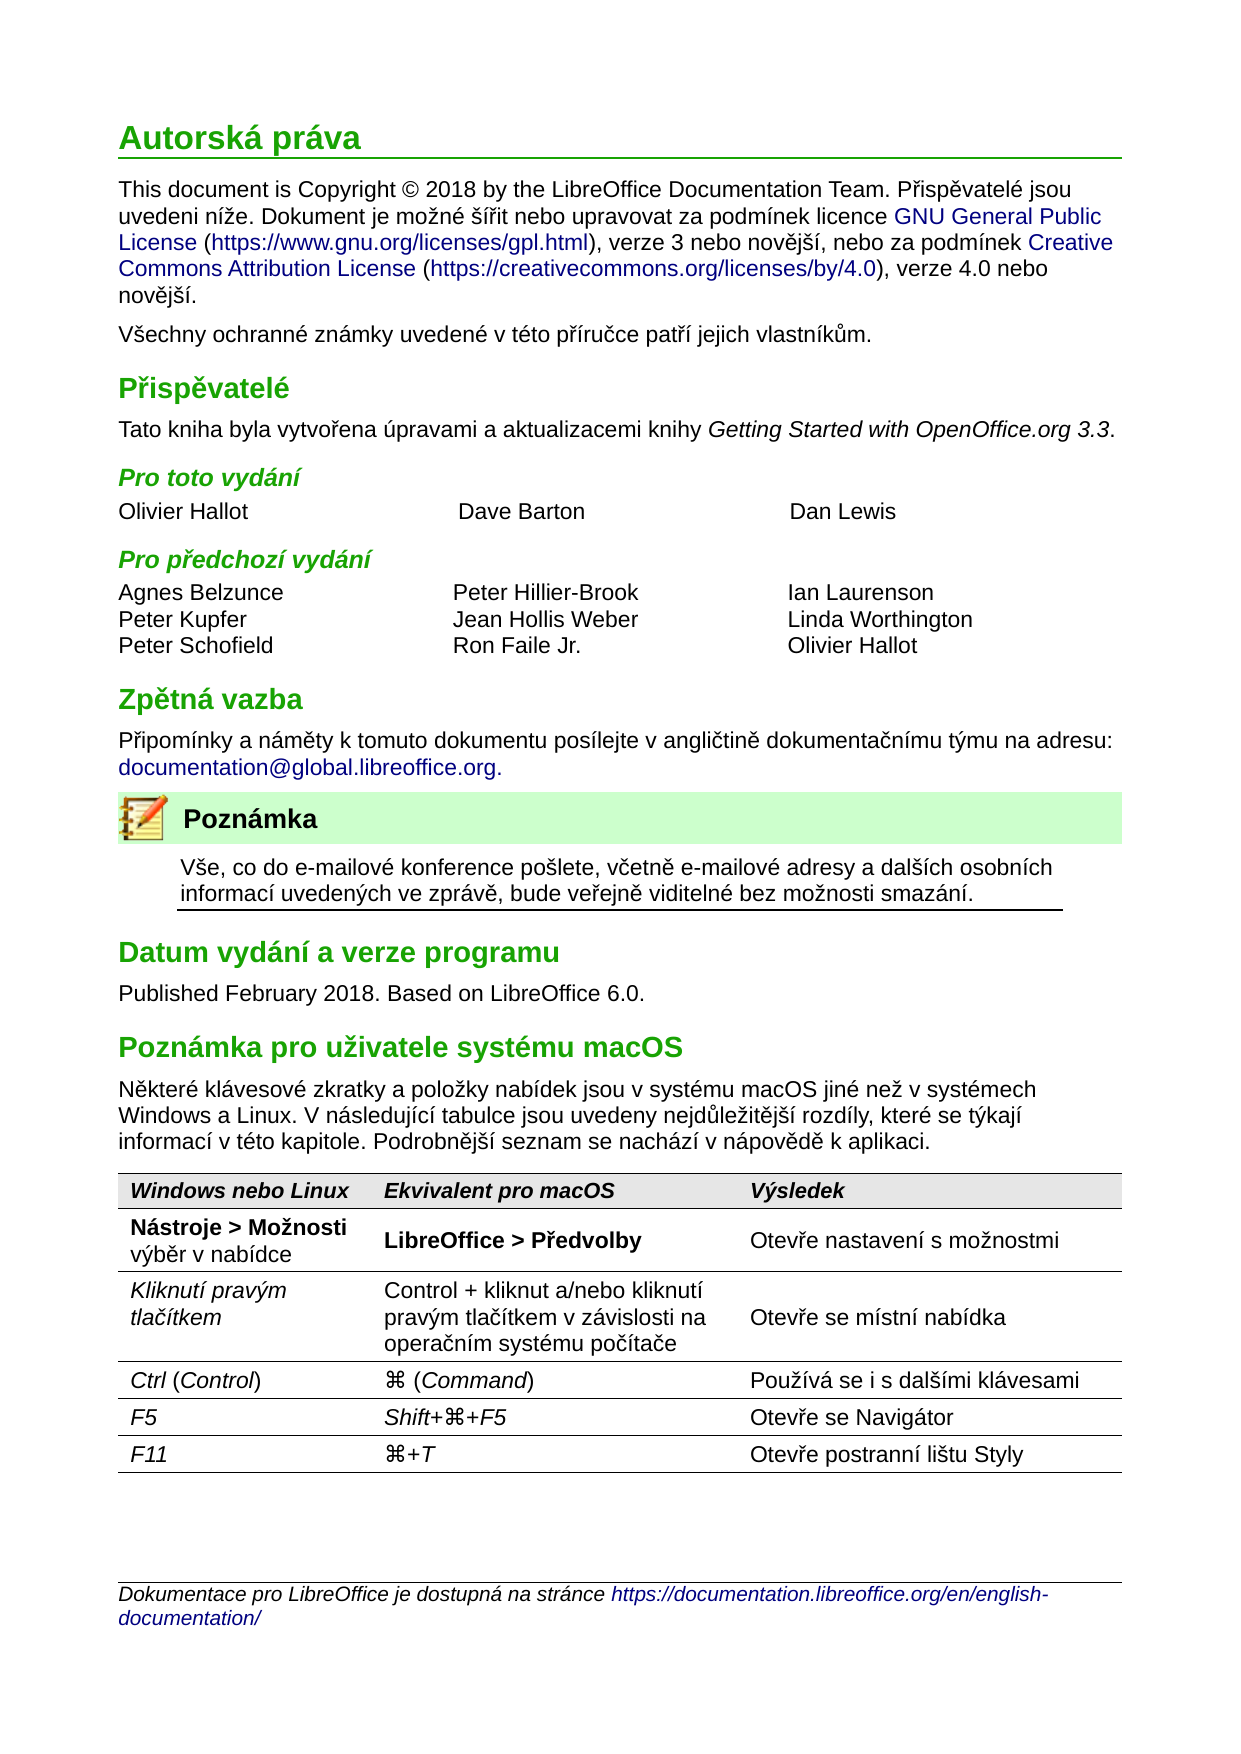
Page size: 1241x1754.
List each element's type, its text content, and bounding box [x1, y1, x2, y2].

table_cell Otevře se Navigátor [738, 1399, 1122, 1435]
subtitle Autorská práva [118, 118, 1122, 157]
subtitle Pro toto vydání [118, 463, 1122, 492]
text Vše, co do e-mailové konference pošlete, včetně e-mailové adresy a dalších osobních informací uvedených ve zprávě, bude veřejně viditelné bez možnosti smazání. [177, 851, 1063, 909]
table_cell Peter Kupfer [118, 606, 453, 632]
table_header Windows nebo Linux [118, 1174, 372, 1208]
table_cell Nástroje > Možnosti výběr v nabídce [118, 1209, 372, 1271]
text Published February 2018. Based on LibreOffice 6.0. [118, 980, 1122, 1007]
table_cell Peter Schofield [118, 632, 453, 658]
text Tato kniha byla vytvořena úpravami a aktualizacemi knihy Getting Started with OpenOffice.org 3.3. [118, 416, 1122, 442]
table_header Ian Laurenson [788, 579, 1122, 606]
table_cell Ctrl (Control) [118, 1362, 372, 1398]
table_header Olivier Hallot [118, 498, 458, 524]
subtitle Zpětná vazba [118, 682, 1122, 716]
text Některé klávesové zkratky a položky nabídek jsou v systému macOS jiné než v systémech Windows a Linux. V následující tabulce jsou uvedeny nejdůležitější rozdíly, které se týkají informací v této kapitole. Podrobnější seznam se nachází v nápovědě k aplikaci. [118, 1076, 1122, 1155]
subtitle Pro předchozí vydání [118, 544, 1122, 573]
subtitle Přispěvatelé [118, 371, 1122, 404]
table_header Peter Hillier-Brook [453, 579, 787, 606]
subtitle Datum vydání a verze programu [118, 935, 1122, 968]
table_cell F11 [118, 1436, 372, 1472]
table_cell Ron Faile Jr. [453, 632, 787, 658]
text Všechny ochranné známky uvedené v této příručce patří jejich vlastníkům. [118, 321, 1122, 347]
text This document is Copyright © 2018 by the LibreOffice Documentation Team. Přispěvatelé jsou uvedeni níže. Dokument je možné šířit nebo upravovat za podmínek licence GNU General Public License (https://www.gnu.org/licenses/gpl.html), verze 3 nebo novější, nebo za podmínek Creative Commons Attribution License (https://creativecommons.org/licenses/by/4.0), verze 4.0 nebo novější. [118, 176, 1122, 308]
table_cell Otevře postranní lištu Styly [738, 1436, 1122, 1472]
table_header Dan Lewis [789, 498, 1122, 524]
table_cell Shift+⌘+F5 [372, 1399, 738, 1435]
table_cell ⌘ (Command) [372, 1362, 738, 1398]
table_header Agnes Belzunce [118, 579, 453, 606]
table_cell Control + kliknut a/nebo kliknutí pravým tlačítkem v závislosti na operačním systému počítače [372, 1272, 738, 1361]
text Připomínky a náměty k tomuto dokumentu posílejte v angličtině dokumentačnímu týmu na adresu: documentation@global.libreoffice.org. [118, 727, 1122, 780]
table_cell Otevře nastavení s možnostmi [738, 1209, 1122, 1271]
table_header Ekvivalent pro macOS [372, 1174, 738, 1208]
table_cell LibreOffice > Předvolby [372, 1209, 738, 1271]
table_cell F5 [118, 1399, 372, 1435]
table_header Výsledek [738, 1174, 1122, 1208]
table_cell Kliknutí pravým tlačítkem [118, 1272, 372, 1361]
table_cell Jean Hollis Weber [453, 606, 787, 632]
subtitle Poznámka pro uživatele systému macOS [118, 1030, 1122, 1064]
subtitle Poznámka [118, 792, 1122, 844]
table_cell Olivier Hallot [788, 632, 1122, 658]
table_cell Linda Worthington [788, 606, 1122, 632]
table_cell Otevře se místní nabídka [738, 1272, 1122, 1361]
table_cell Používá se i s dalšími klávesami [738, 1362, 1122, 1398]
picture [119, 793, 170, 844]
table_header Dave Barton [458, 498, 789, 524]
table_cell ⌘+T [372, 1436, 738, 1472]
